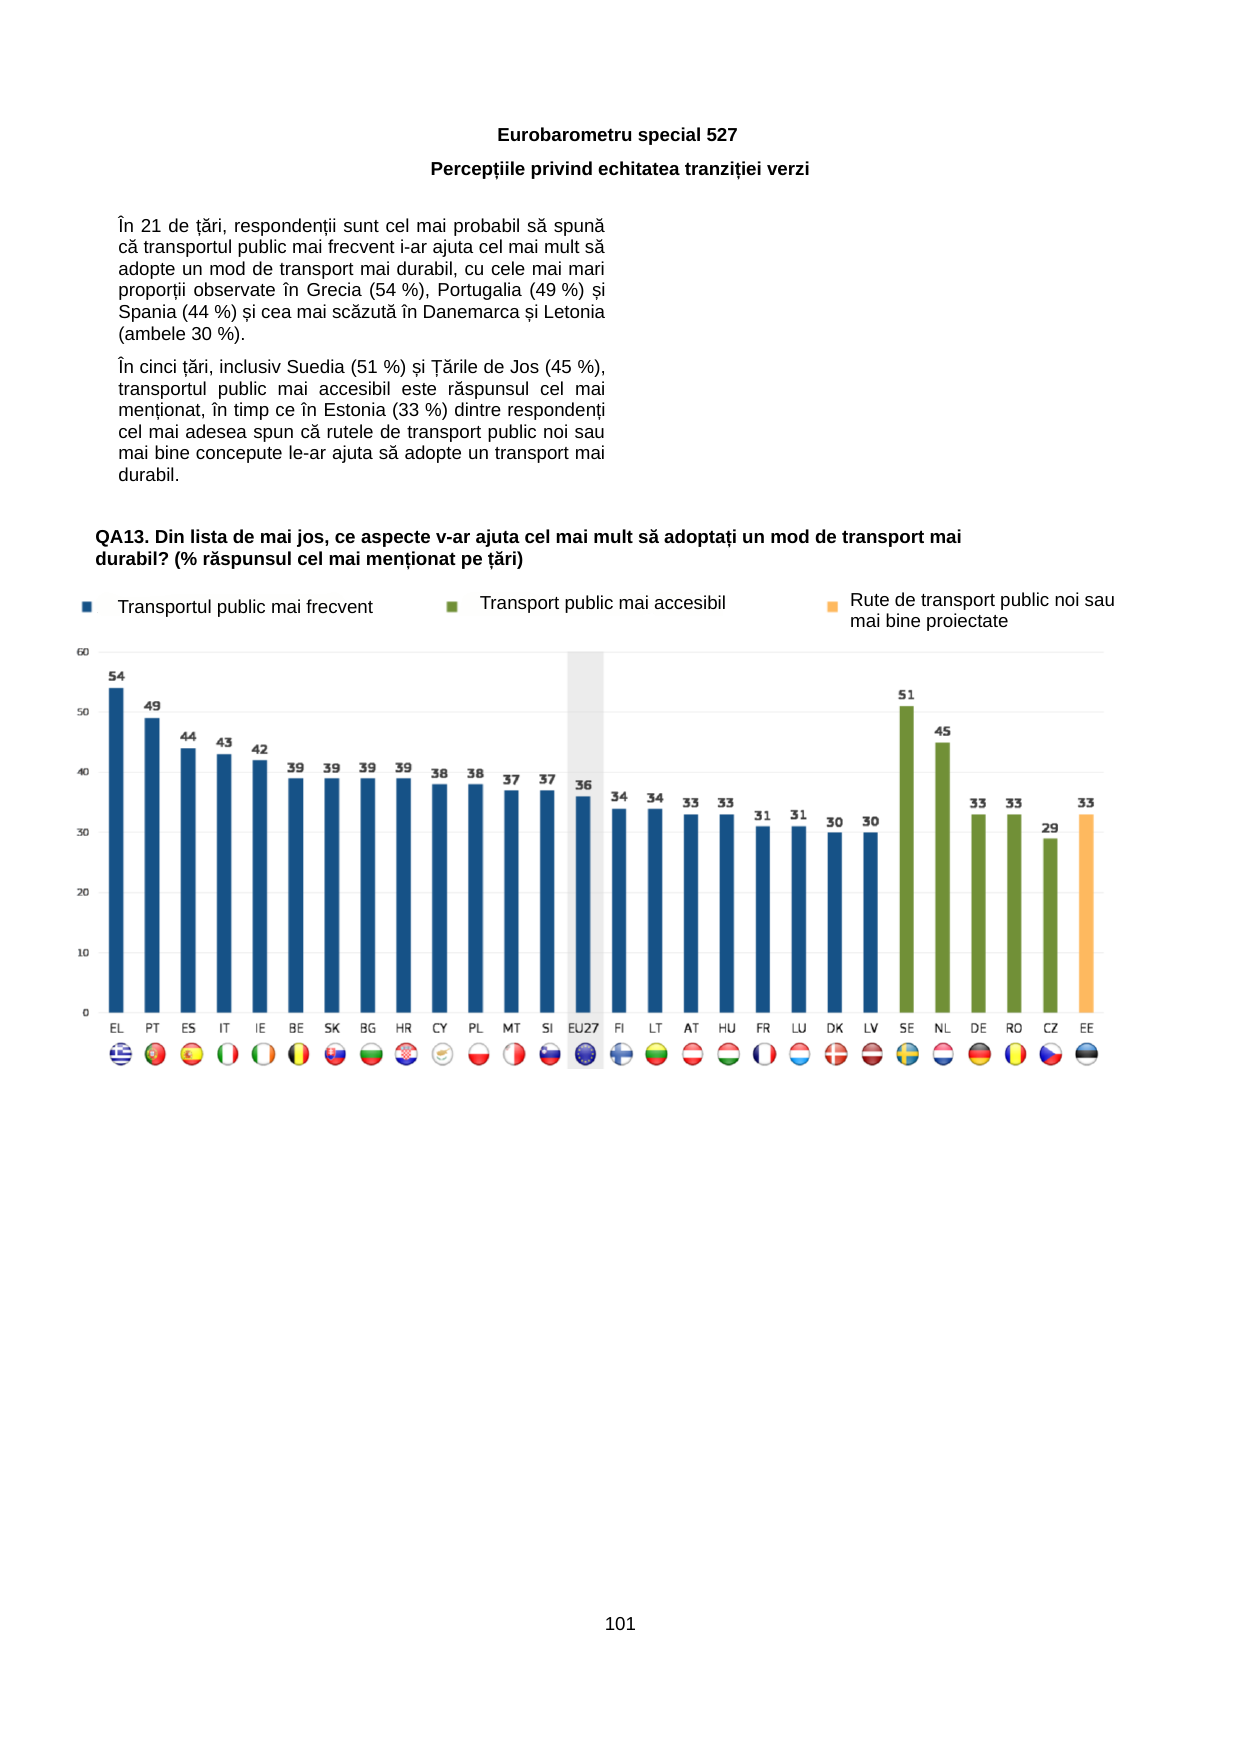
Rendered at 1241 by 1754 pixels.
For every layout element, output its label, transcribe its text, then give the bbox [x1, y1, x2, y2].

text În cinci țări, inclusiv Suedia (51 %) și Țările de Jos (45 %), transportul public mai accesibil este răspunsul cel mai menționat, în timp ce în Estonia (33 %) dintre respondenți cel mai adesea spun că rutele de transport public noi sau mai bine concepute le-ar ajuta să adopte un transport mai durabil. [118, 356, 605, 485]
picture [68, 592, 839, 616]
picture [68, 641, 1110, 1069]
text În 21 de țări, respondenții sunt cel mai probabil să spună că transportul public mai frecvent i-ar ajuta cel mai mult să adopte un mod de transport mai durabil, cu cele mai mari proporții observate în Grecia (54 %), Portugalia (49 %) și Spania (44 %) și cea mai scăzută în Danemarca și Letonia (ambele 30 %). [118, 214, 605, 344]
